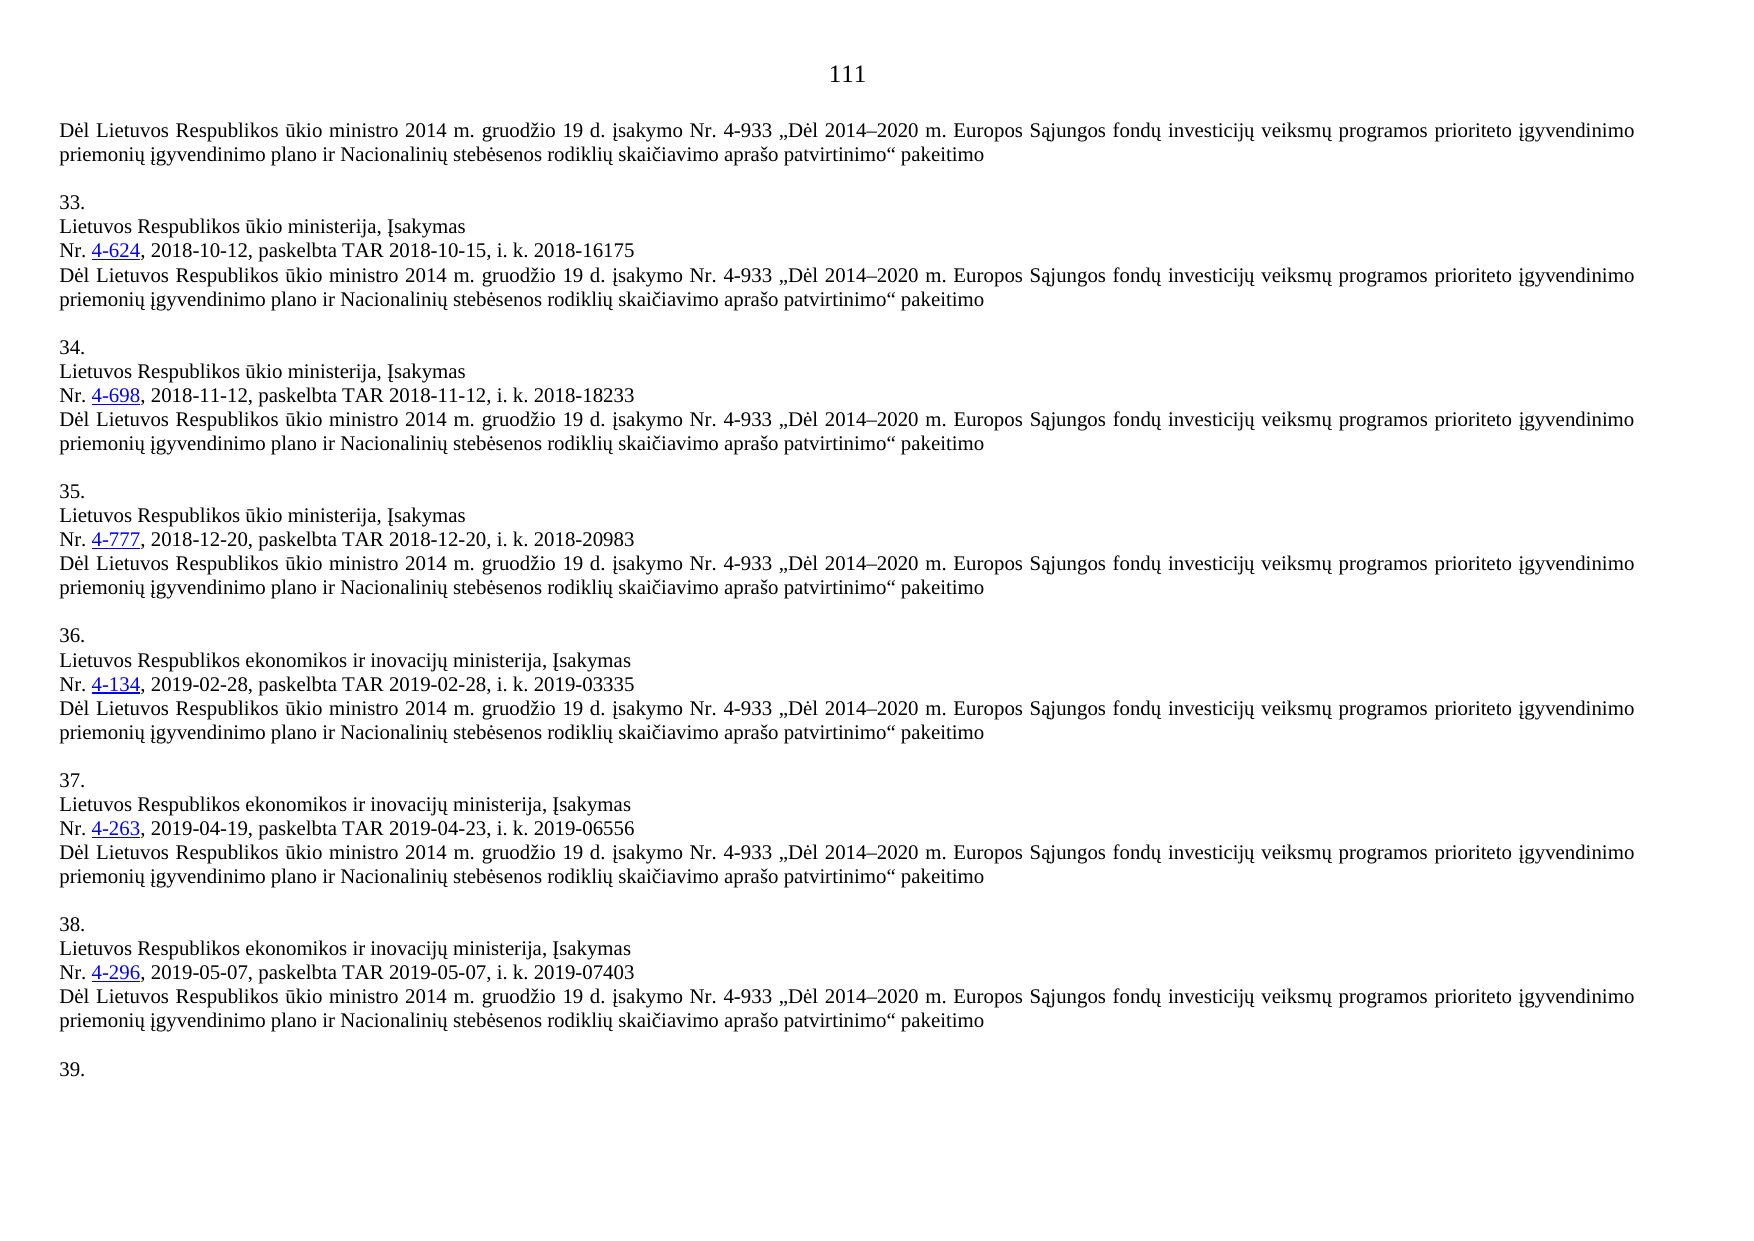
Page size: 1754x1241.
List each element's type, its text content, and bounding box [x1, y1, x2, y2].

text Dėl Lietuvos Respublikos ūkio ministro 2014 m. gruodžio 19 d. įsakymo Nr. 4-933 „Dėl 2014–2020 m. Europos Sąjungos fondų investicijų veiksmų programos prioriteto įgyvendinimo priemonių įgyvendinimo plano ir Nacionalinių stebėsenos rodiklių skaičiavimo aprašo patvirtinimo“ pakeitimo [59, 407, 1636, 455]
text Nr. 4-263, 2019-04-19, paskelbta TAR 2019-04-23, i. k. 2019-06556 [59, 816, 1636, 840]
text Lietuvos Respublikos ūkio ministerija, Įsakymas [59, 214, 1636, 238]
text Dėl Lietuvos Respublikos ūkio ministro 2014 m. gruodžio 19 d. įsakymo Nr. 4-933 „Dėl 2014–2020 m. Europos Sąjungos fondų investicijų veiksmų programos prioriteto įgyvendinimo priemonių įgyvendinimo plano ir Nacionalinių stebėsenos rodiklių skaičiavimo aprašo patvirtinimo“ pakeitimo [59, 696, 1636, 744]
text Lietuvos Respublikos ūkio ministerija, Įsakymas [59, 359, 1636, 383]
text Dėl Lietuvos Respublikos ūkio ministro 2014 m. gruodžio 19 d. įsakymo Nr. 4-933 „Dėl 2014–2020 m. Europos Sąjungos fondų investicijų veiksmų programos prioriteto įgyvendinimo priemonių įgyvendinimo plano ir Nacionalinių stebėsenos rodiklių skaičiavimo aprašo patvirtinimo“ pakeitimo [59, 984, 1636, 1032]
text Dėl Lietuvos Respublikos ūkio ministro 2014 m. gruodžio 19 d. įsakymo Nr. 4-933 „Dėl 2014–2020 m. Europos Sąjungos fondų investicijų veiksmų programos prioriteto įgyvendinimo priemonių įgyvendinimo plano ir Nacionalinių stebėsenos rodiklių skaičiavimo aprašo patvirtinimo“ pakeitimo [59, 840, 1636, 888]
text Nr. 4-134, 2019-02-28, paskelbta TAR 2019-02-28, i. k. 2019-03335 [59, 672, 1636, 696]
text Nr. 4-777, 2018-12-20, paskelbta TAR 2018-12-20, i. k. 2018-20983 [59, 527, 1636, 551]
text Nr. 4-296, 2019-05-07, paskelbta TAR 2019-05-07, i. k. 2019-07403 [59, 960, 1636, 984]
text 38. [59, 912, 1636, 936]
text 39. [59, 1057, 1636, 1081]
text Dėl Lietuvos Respublikos ūkio ministro 2014 m. gruodžio 19 d. įsakymo Nr. 4-933 „Dėl 2014–2020 m. Europos Sąjungos fondų investicijų veiksmų programos prioriteto įgyvendinimo priemonių įgyvendinimo plano ir Nacionalinių stebėsenos rodiklių skaičiavimo aprašo patvirtinimo“ pakeitimo [59, 262, 1636, 311]
text 34. [59, 335, 1636, 359]
text Lietuvos Respublikos ūkio ministerija, Įsakymas [59, 503, 1636, 527]
text Dėl Lietuvos Respublikos ūkio ministro 2014 m. gruodžio 19 d. įsakymo Nr. 4-933 „Dėl 2014–2020 m. Europos Sąjungos fondų investicijų veiksmų programos prioriteto įgyvendinimo priemonių įgyvendinimo plano ir Nacionalinių stebėsenos rodiklių skaičiavimo aprašo patvirtinimo“ pakeitimo [59, 551, 1636, 599]
text Lietuvos Respublikos ekonomikos ir inovacijų ministerija, Įsakymas [59, 792, 1636, 816]
text 36. [59, 623, 1636, 647]
text 35. [59, 479, 1636, 503]
text Lietuvos Respublikos ekonomikos ir inovacijų ministerija, Įsakymas [59, 647, 1636, 672]
text 37. [59, 768, 1636, 792]
text 33. [59, 190, 1636, 214]
text Lietuvos Respublikos ekonomikos ir inovacijų ministerija, Įsakymas [59, 936, 1636, 960]
text Nr. 4-698, 2018-11-12, paskelbta TAR 2018-11-12, i. k. 2018-18233 [59, 383, 1636, 407]
text Nr. 4-624, 2018-10-12, paskelbta TAR 2018-10-15, i. k. 2018-16175 [59, 238, 1636, 262]
text Dėl Lietuvos Respublikos ūkio ministro 2014 m. gruodžio 19 d. įsakymo Nr. 4-933 „Dėl 2014–2020 m. Europos Sąjungos fondų investicijų veiksmų programos prioriteto įgyvendinimo priemonių įgyvendinimo plano ir Nacionalinių stebėsenos rodiklių skaičiavimo aprašo patvirtinimo“ pakeitimo [59, 118, 1636, 166]
